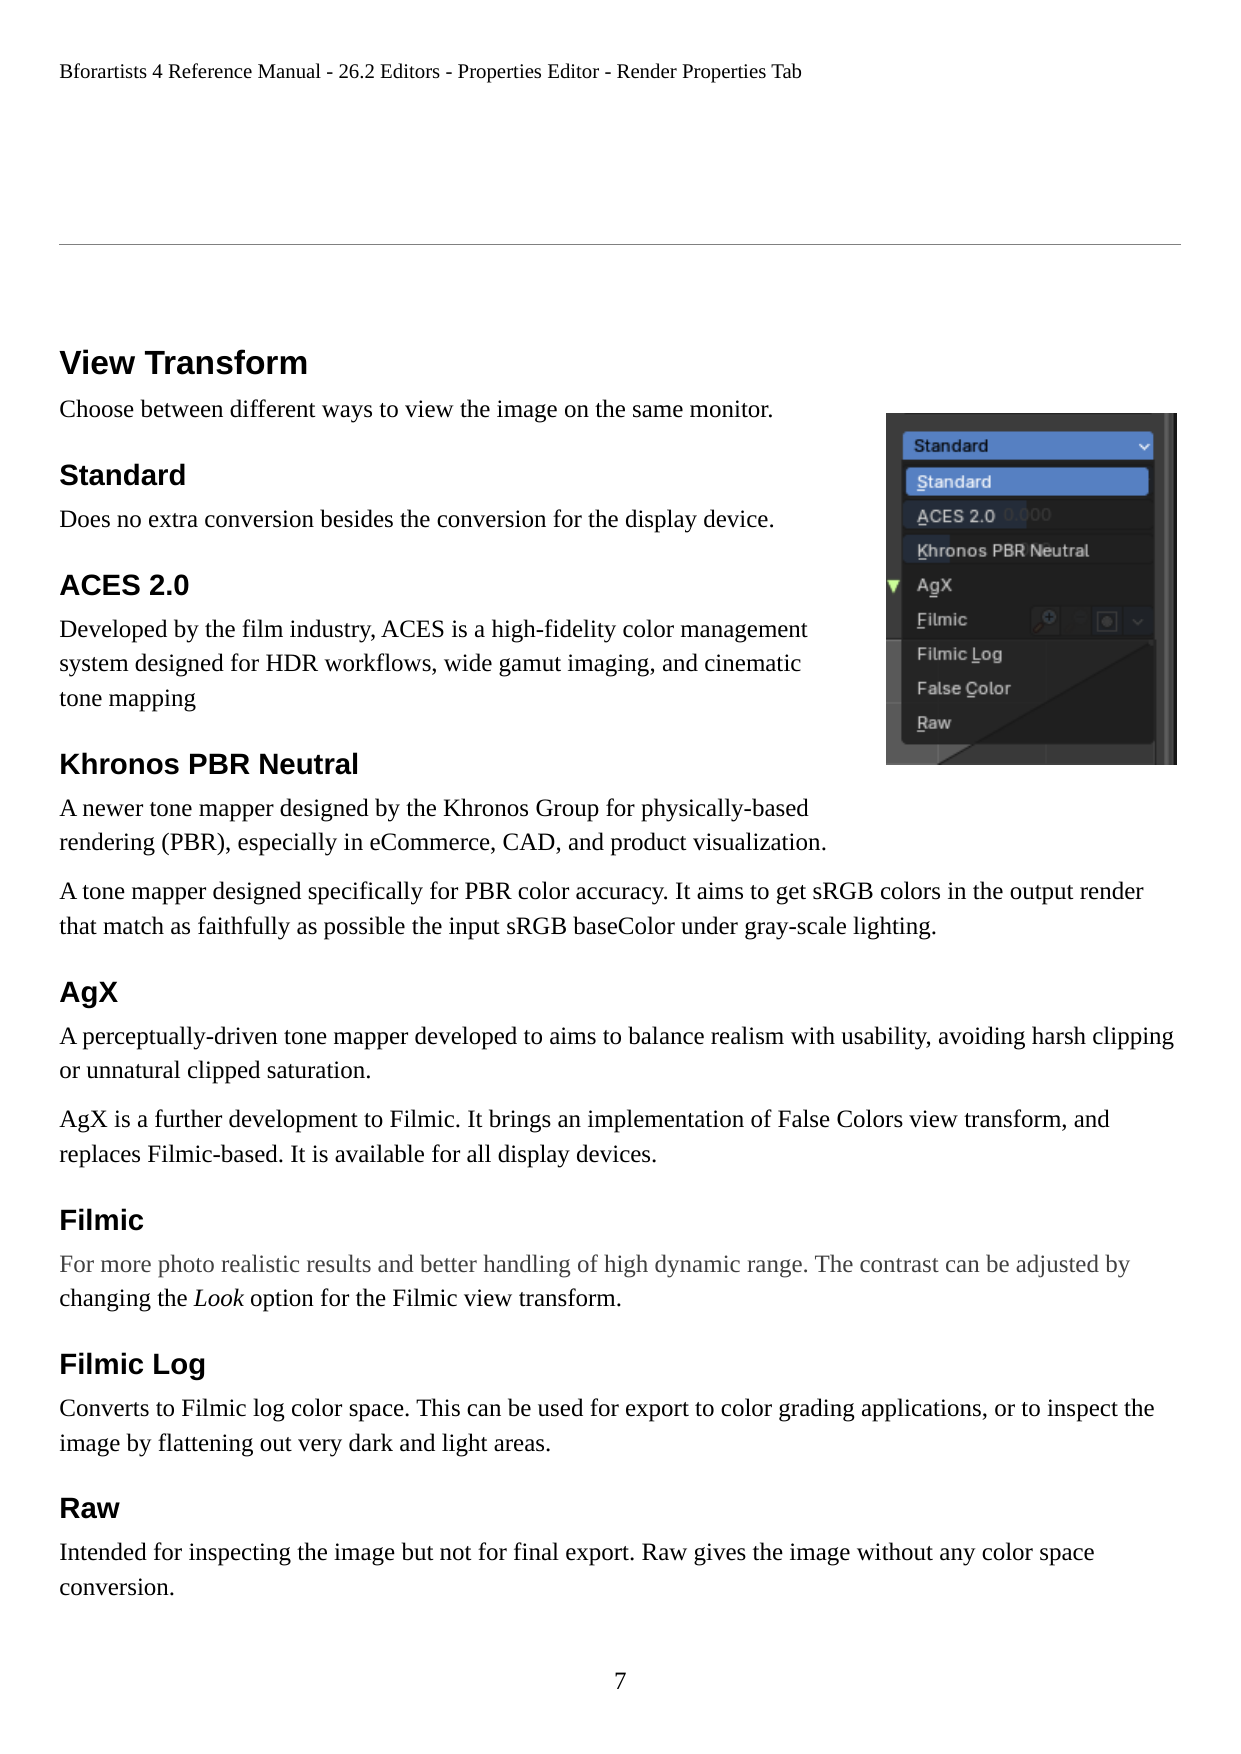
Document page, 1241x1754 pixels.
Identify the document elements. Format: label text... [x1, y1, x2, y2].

subtitle Standard [59, 458, 886, 492]
subtitle View Transform [59, 343, 1181, 382]
text Choose between different ways to view the image on the same monitor. [59, 394, 1181, 423]
subtitle Khronos PBR Neutral [59, 747, 1181, 780]
text Developed by the film industry, ACES is a high-fidelity color management system designed for HDR workflows, wide gamut imaging, and cinematic tone mapping [59, 614, 886, 712]
subtitle Filmic [59, 1202, 1181, 1236]
text AgX is a further development to Filmic. It brings an implementation of False Colors view transform, and replaces Filmic-based. It is available for all display devices. [59, 1104, 1181, 1168]
picture [886, 413, 1177, 765]
subtitle AgX [59, 974, 1181, 1008]
subtitle Filmic Log [59, 1347, 1181, 1381]
text A perceptually-driven tone mapper developed to aims to balance realism with usability, avoiding harsh clipping or unnatural clipped saturation. [59, 1021, 1181, 1084]
subtitle ACES 2.0 [59, 568, 886, 602]
text Intended for inspecting the image but not for final export. Raw gives the image without any color space conversion. [59, 1537, 1181, 1601]
text Does no extra conversion besides the conversion for the display device. [59, 504, 886, 533]
text A newer tone mapper designed by the Khronos Group for physically-based rendering (PBR), especially in eCommerce, CAD, and product visualization. [59, 793, 1181, 856]
text A tone mapper designed specifically for PBR color accuracy. It aims to get sRGB colors in the output render that match as faithfully as possible the input sRGB baseColor under gray-scale lighting. [59, 876, 1181, 940]
text Converts to Filmic log color space. This can be used for export to color grading applications, or to inspect the image by flattening out very dark and light areas. [59, 1393, 1181, 1456]
subtitle Raw [59, 1491, 1181, 1525]
text For more photo realistic results and better handling of high dynamic range. The contrast can be adjusted by changing the Look option for the Filmic view transform. [59, 1249, 1181, 1312]
